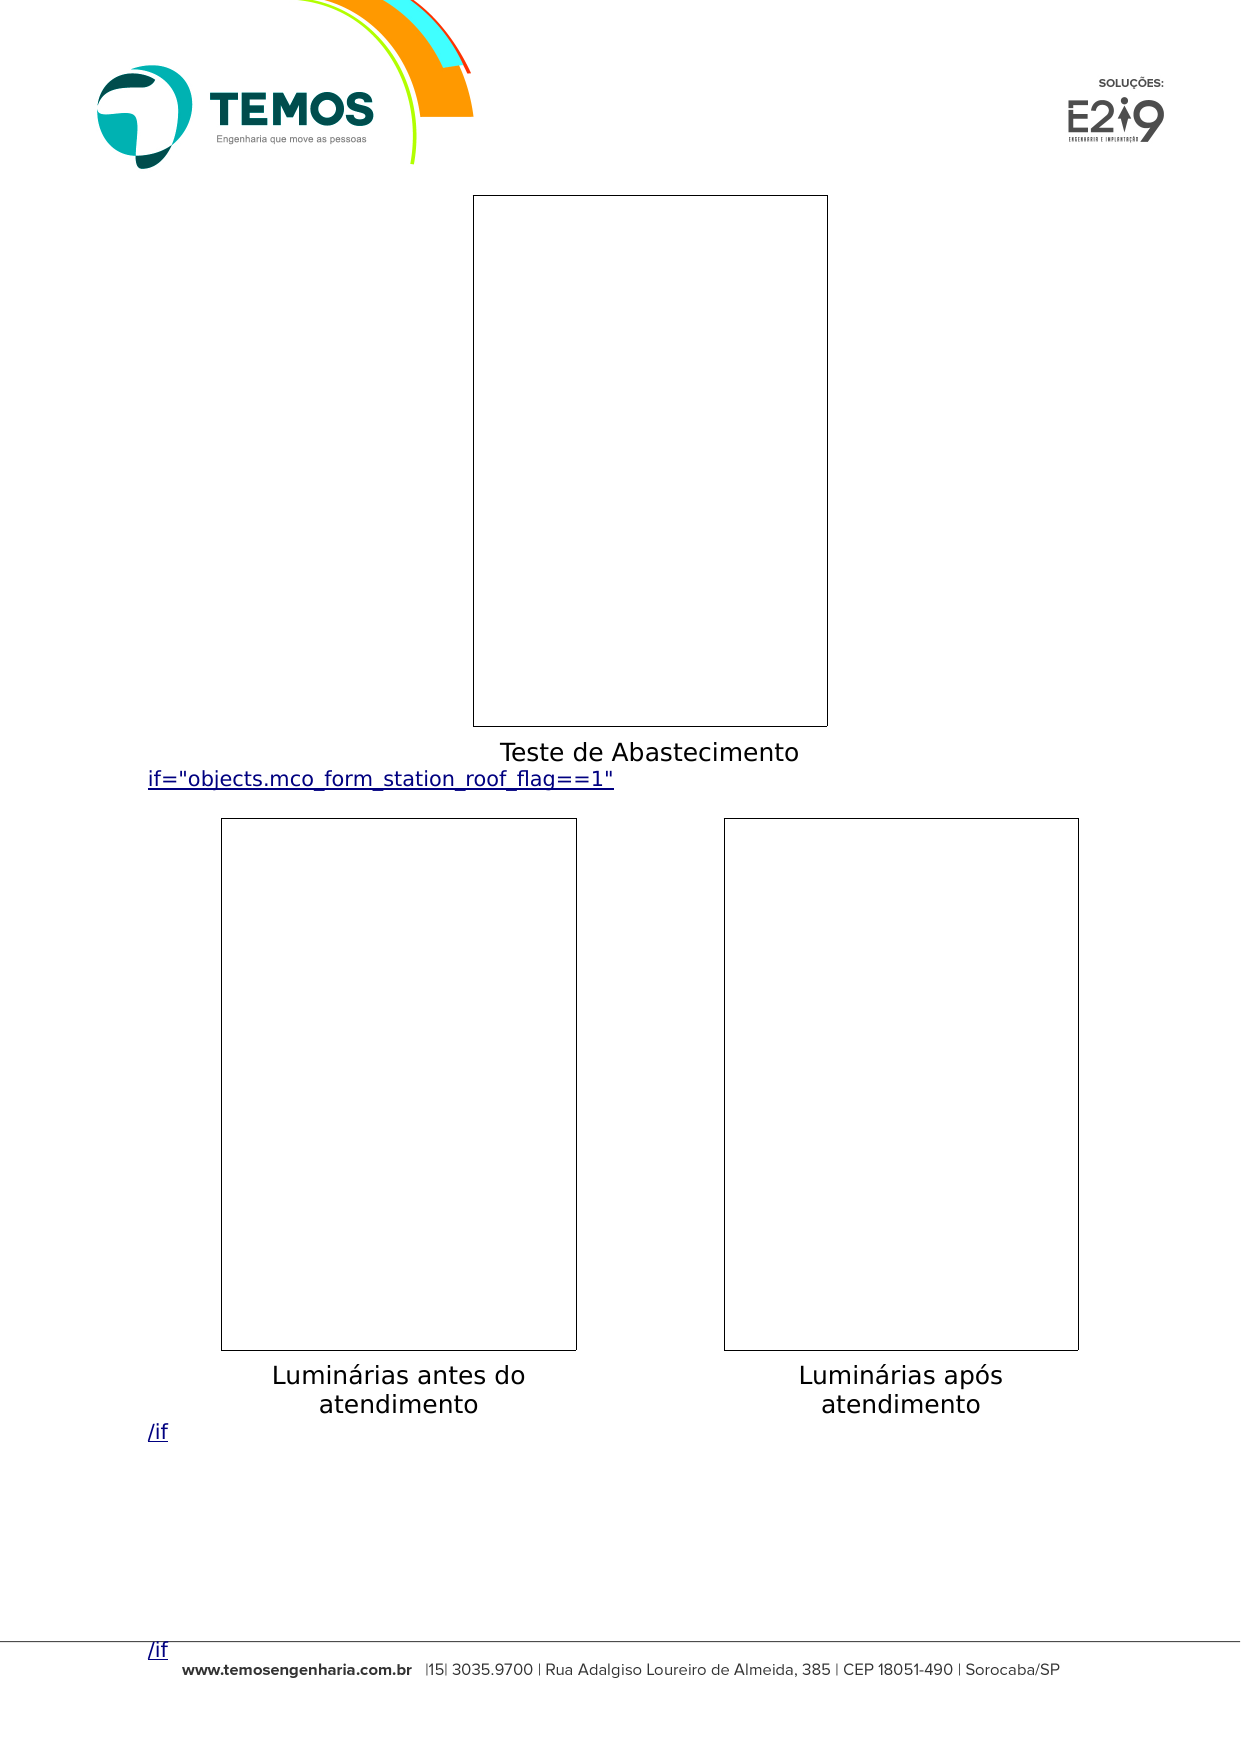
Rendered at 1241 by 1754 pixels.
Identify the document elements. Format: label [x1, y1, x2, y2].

table_cell [725, 819, 1078, 1350]
table_cell [222, 819, 576, 1350]
table_cell [474, 196, 827, 726]
picture [0, 0, 1241, 1754]
